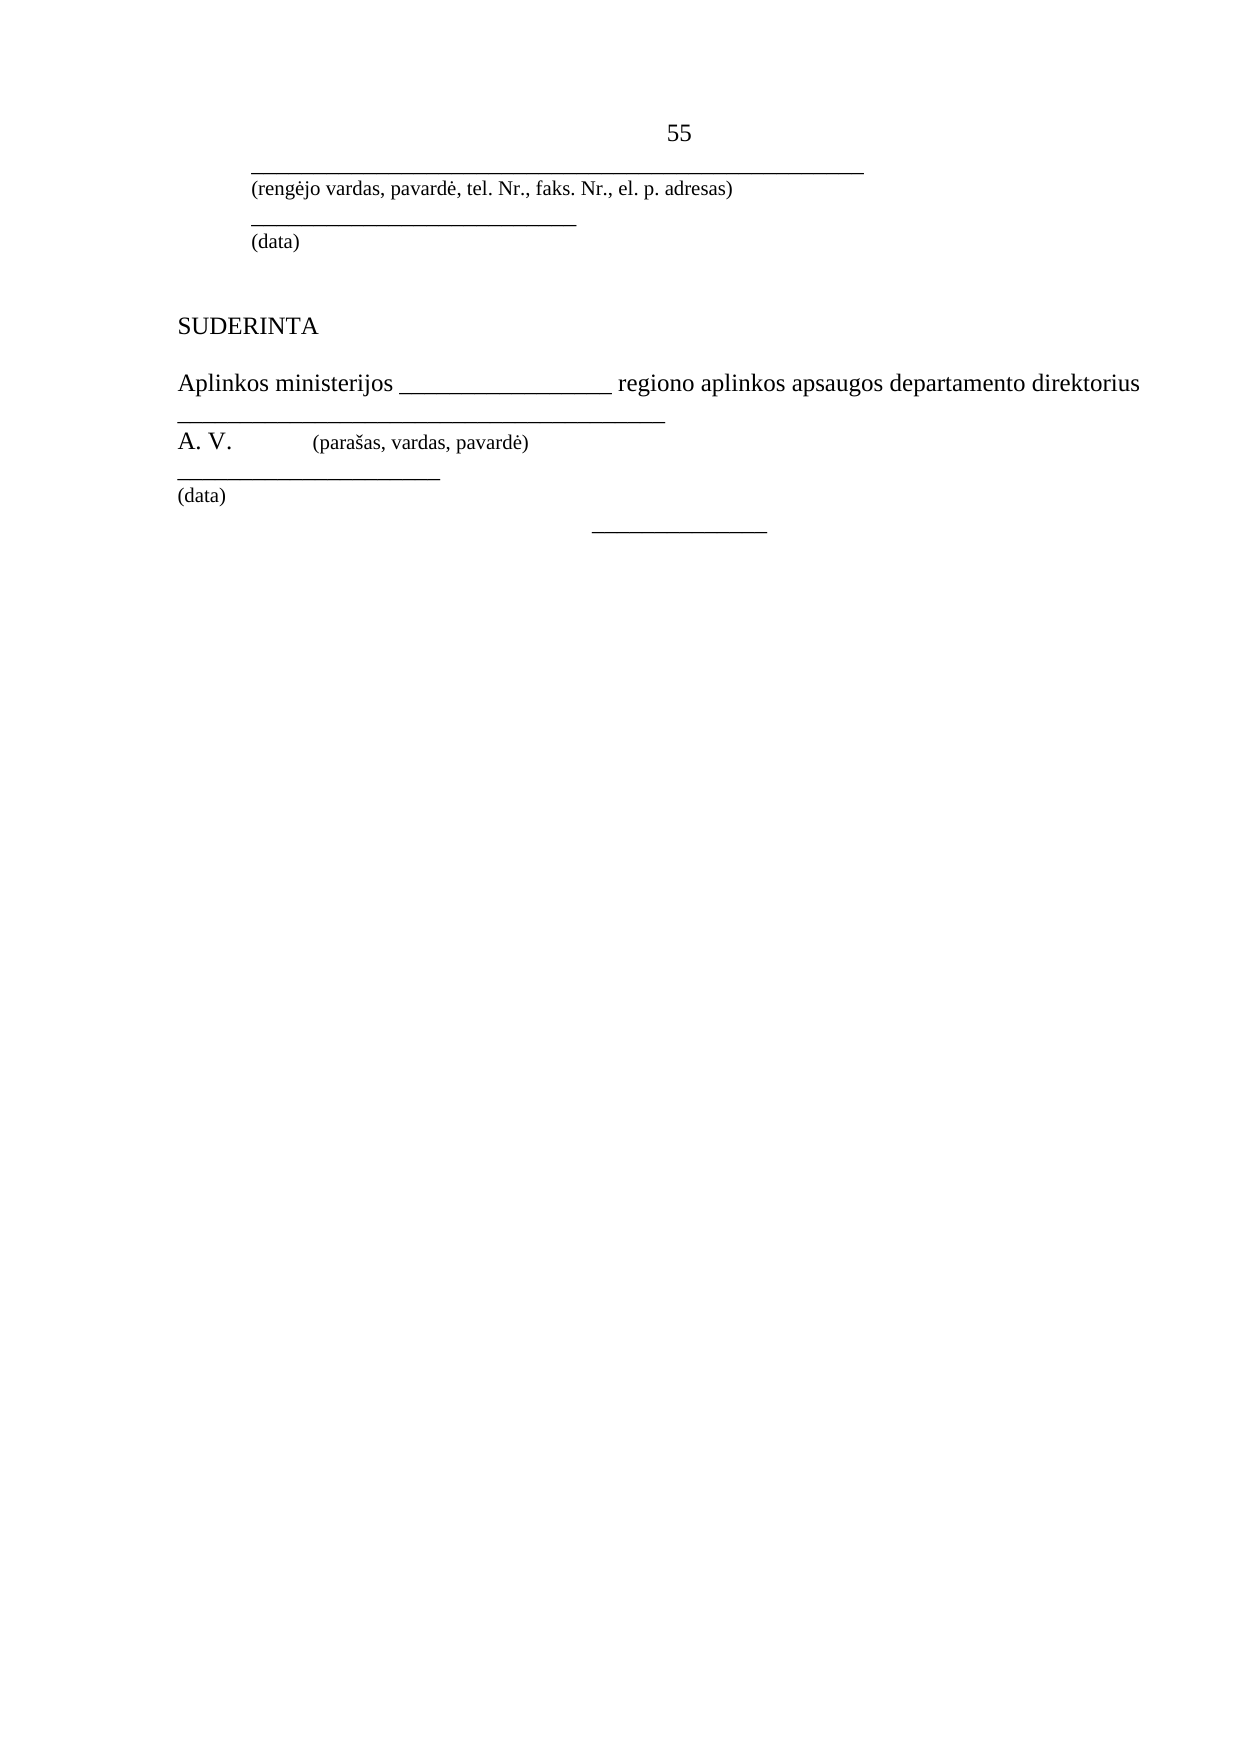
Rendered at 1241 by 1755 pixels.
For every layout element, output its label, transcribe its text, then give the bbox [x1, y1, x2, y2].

text A. V. (parašas, vardas, pavardė) [177, 426, 1181, 454]
text Aplinkos ministerijos _________________ regiono aplinkos apsaugos departamento direktorius [177, 368, 1181, 397]
text SUDERINTA [177, 311, 1181, 339]
text (data) [177, 483, 1181, 507]
text _____________________ [177, 454, 1181, 483]
text (rengėjo vardas, pavardė, tel. Nr., faks. Nr., el. p. adresas) [177, 176, 1181, 200]
text __________________________ [177, 200, 1181, 229]
text ______________ [177, 507, 1181, 536]
text (data) [177, 229, 1181, 253]
text _________________________________________________ [177, 148, 1181, 176]
text _______________________________________ [177, 397, 1181, 426]
